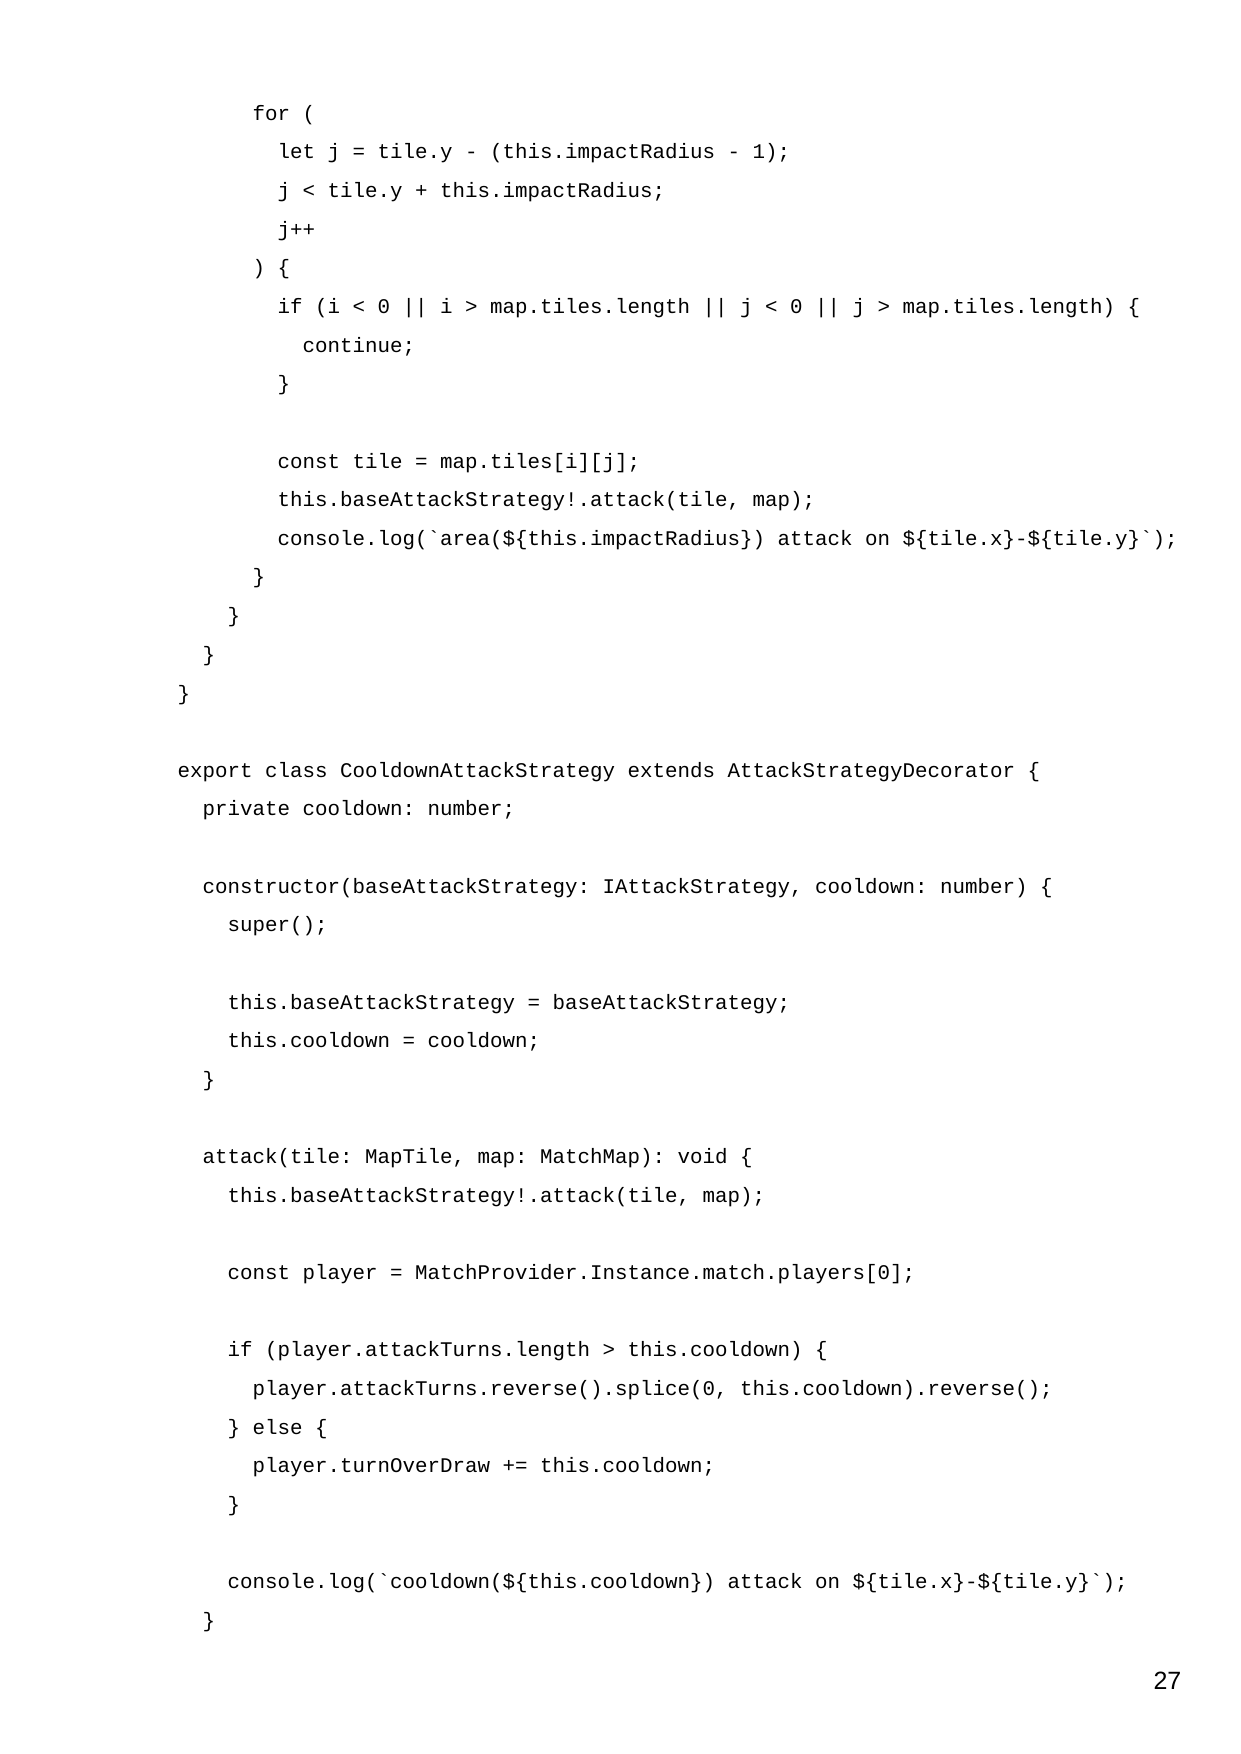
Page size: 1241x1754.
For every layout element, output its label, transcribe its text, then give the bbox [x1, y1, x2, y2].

text let j = tile.y - (this.impactRadius - 1); [177, 141, 1181, 165]
text const player = MatchProvider.Instance.match.players[0]; [177, 1262, 1181, 1286]
text } [177, 682, 1181, 706]
text this.baseAttackStrategy = baseAttackStrategy; [177, 992, 1181, 1015]
text this.baseAttackStrategy!.attack(tile, map); [177, 489, 1181, 513]
text } [177, 1069, 1181, 1093]
text j < tile.y + this.impactRadius; [177, 180, 1181, 204]
text export class CooldownAttackStrategy extends AttackStrategyDecorator { [177, 760, 1181, 783]
text console.log(`cooldown(${this.cooldown}) attack on ${tile.x}-${tile.y}`); [177, 1571, 1181, 1595]
text const tile = map.tiles[i][j]; [177, 451, 1181, 474]
text } [177, 644, 1181, 667]
text j++ [177, 219, 1181, 242]
text } else { [177, 1417, 1181, 1440]
text ) { [177, 257, 1181, 281]
text } [177, 605, 1181, 629]
text } [177, 373, 1181, 397]
text } [177, 1494, 1181, 1518]
text private cooldown: number; [177, 798, 1181, 822]
text player.turnOverDraw += this.cooldown; [177, 1455, 1181, 1479]
text attack(tile: MapTile, map: MatchMap): void { [177, 1146, 1181, 1170]
text this.cooldown = cooldown; [177, 1030, 1181, 1054]
text for ( [177, 103, 1181, 126]
text } [177, 567, 1181, 590]
text if (i < 0 || i > map.tiles.length || j < 0 || j > map.tiles.length) { [177, 296, 1181, 320]
text } [177, 1610, 1181, 1634]
text this.baseAttackStrategy!.attack(tile, map); [177, 1185, 1181, 1208]
text continue; [177, 335, 1181, 358]
text constructor(baseAttackStrategy: IAttackStrategy, cooldown: number) { [177, 876, 1181, 899]
text super(); [177, 914, 1181, 938]
text player.attackTurns.reverse().splice(0, this.cooldown).reverse(); [177, 1378, 1181, 1402]
text console.log(`area(${this.impactRadius}) attack on ${tile.x}-${tile.y}`); [177, 528, 1181, 552]
text if (player.attackTurns.length > this.cooldown) { [177, 1339, 1181, 1363]
